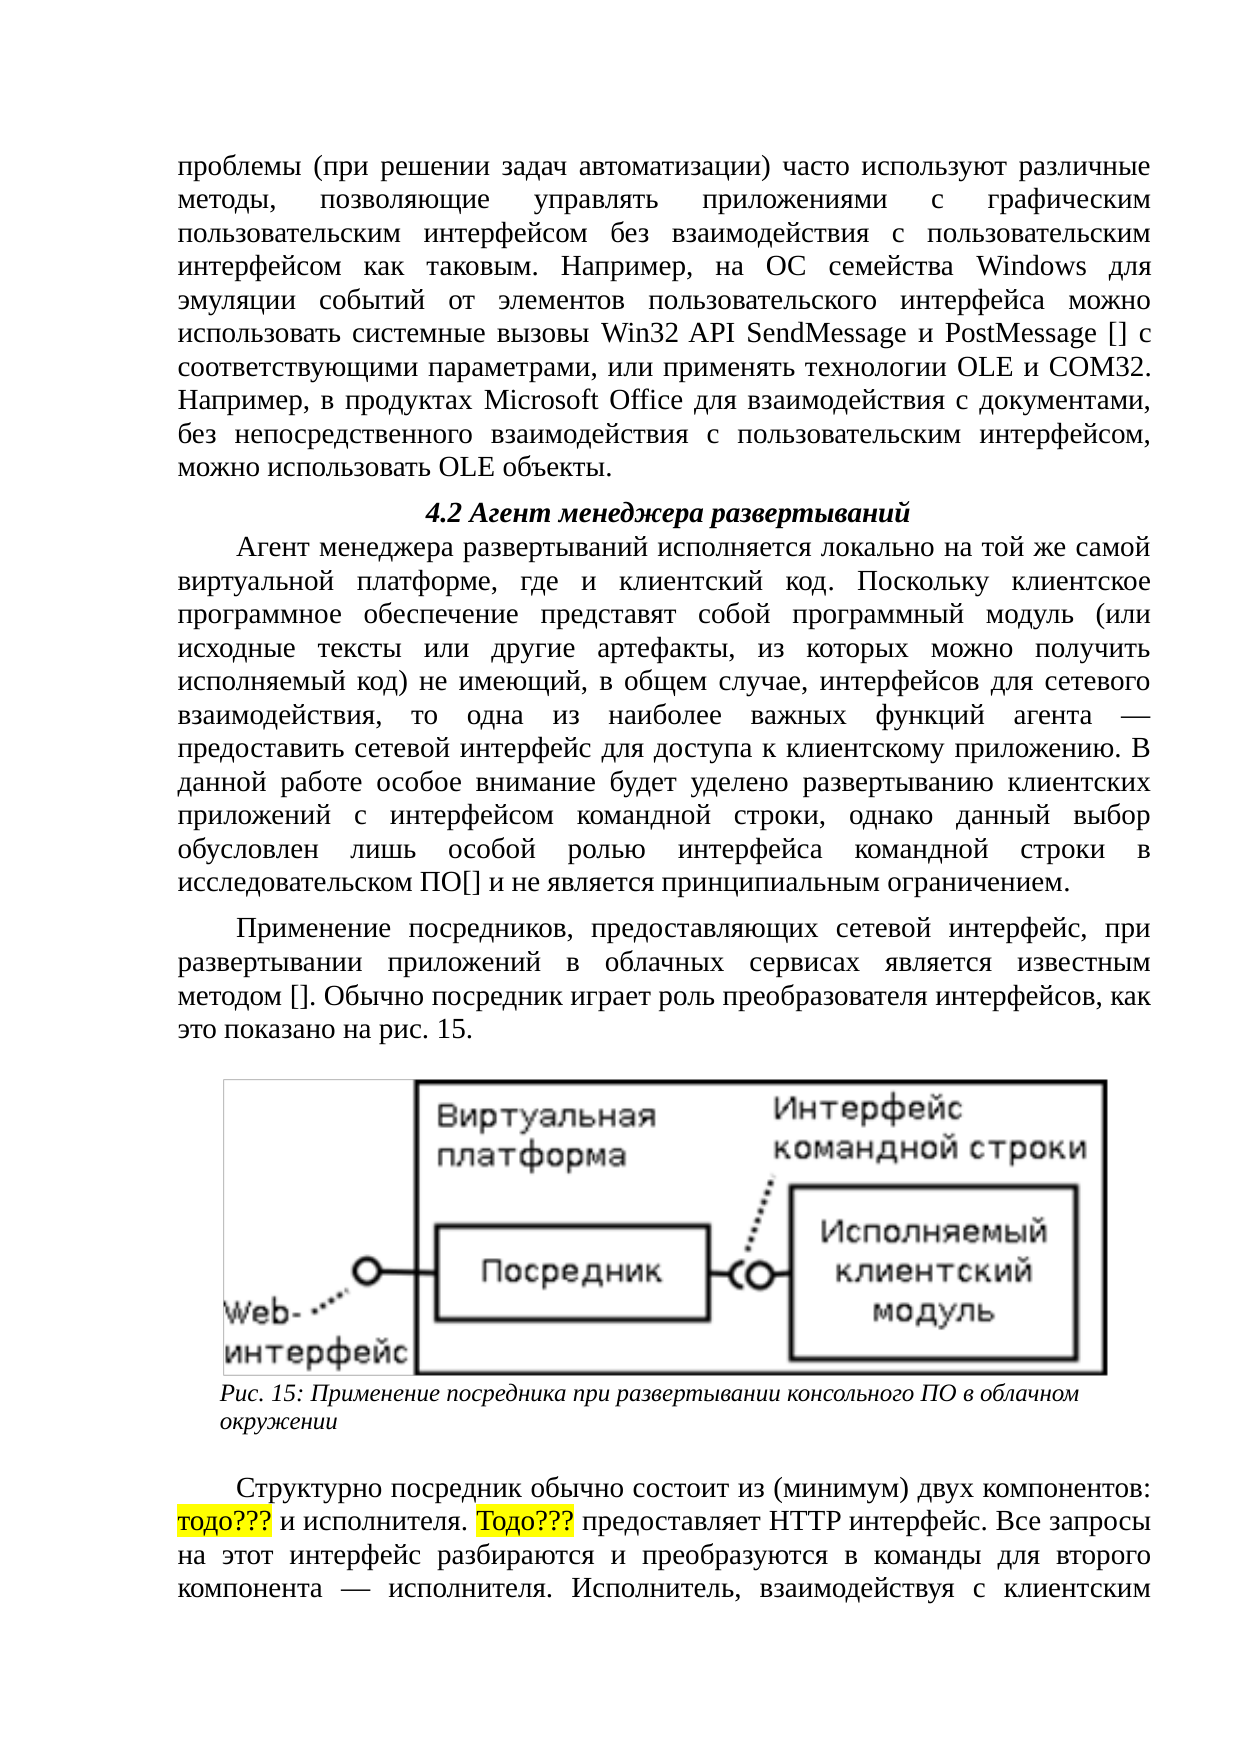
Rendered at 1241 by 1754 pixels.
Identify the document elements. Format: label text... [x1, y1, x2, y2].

text проблемы (при решении задач автоматизации) часто используют различные методы, позволяющие управлять приложениями с графическим пользовательским интерфейсом без взаимодействия с пользовательским интерфейсом как таковым. Например, на ОС семейства Windows для эмуляции событий от элементов пользовательского интерфейса можно использовать системные вызовы Win32 API SendMessage и PostMessage [] с соответствующими параметрами, или применять технологии OLE и COM32. Например, в продуктах Microsoft Office для взаимодействия с документами, без непосредственного взаимодействия с пользовательским интерфейсом, можно использовать OLE объекты. [177, 148, 1152, 483]
text Агент менеджера развертываний исполняется локально на той же самой виртуальной платформе, где и клиентский код. Поскольку клиентское программное обеспечение представят собой программный модуль (или исходные тексты или другие артефакты, из которых можно получить исполняемый код) не имеющий, в общем случае, интерфейсов для сетевого взаимодействия, то одна из наиболее важных функций агента — предоставить сетевой интерфейс для доступа к клиентскому приложению. В данной работе особое внимание будет уделено развертыванию клиентских приложений с интерфейсом командной строки, однако данный выбор обусловлен лишь особой ролью интерфейса командной строки в исследовательском ПО[] и не является принципиальным ограничением. [177, 529, 1152, 898]
subtitle Агент менеджера развертываний [177, 496, 1152, 529]
text Структурно посредник обычно состоит из (минимум) двух компонентов: тодо??? и исполнителя. Тодо??? предоставляет HTTP интерфейс. Все запросы на этот интерфейс разбираются и преобразуются в команды для второго компонента — исполнителя. Исполнитель, взаимодействуя с клиентским [177, 1470, 1152, 1604]
text Рис. 15: Применение посредника при развертывании консольного ПО в облачном окружении [219, 1075, 1109, 1435]
text Применение посредников, предоставляющих сетевой интерфейс, при развертывании приложений в облачных сервисах является известным методом []. Обычно посредник играет роль преобразователя интерфейсов, как это показано на рис. 15. [177, 911, 1152, 1045]
